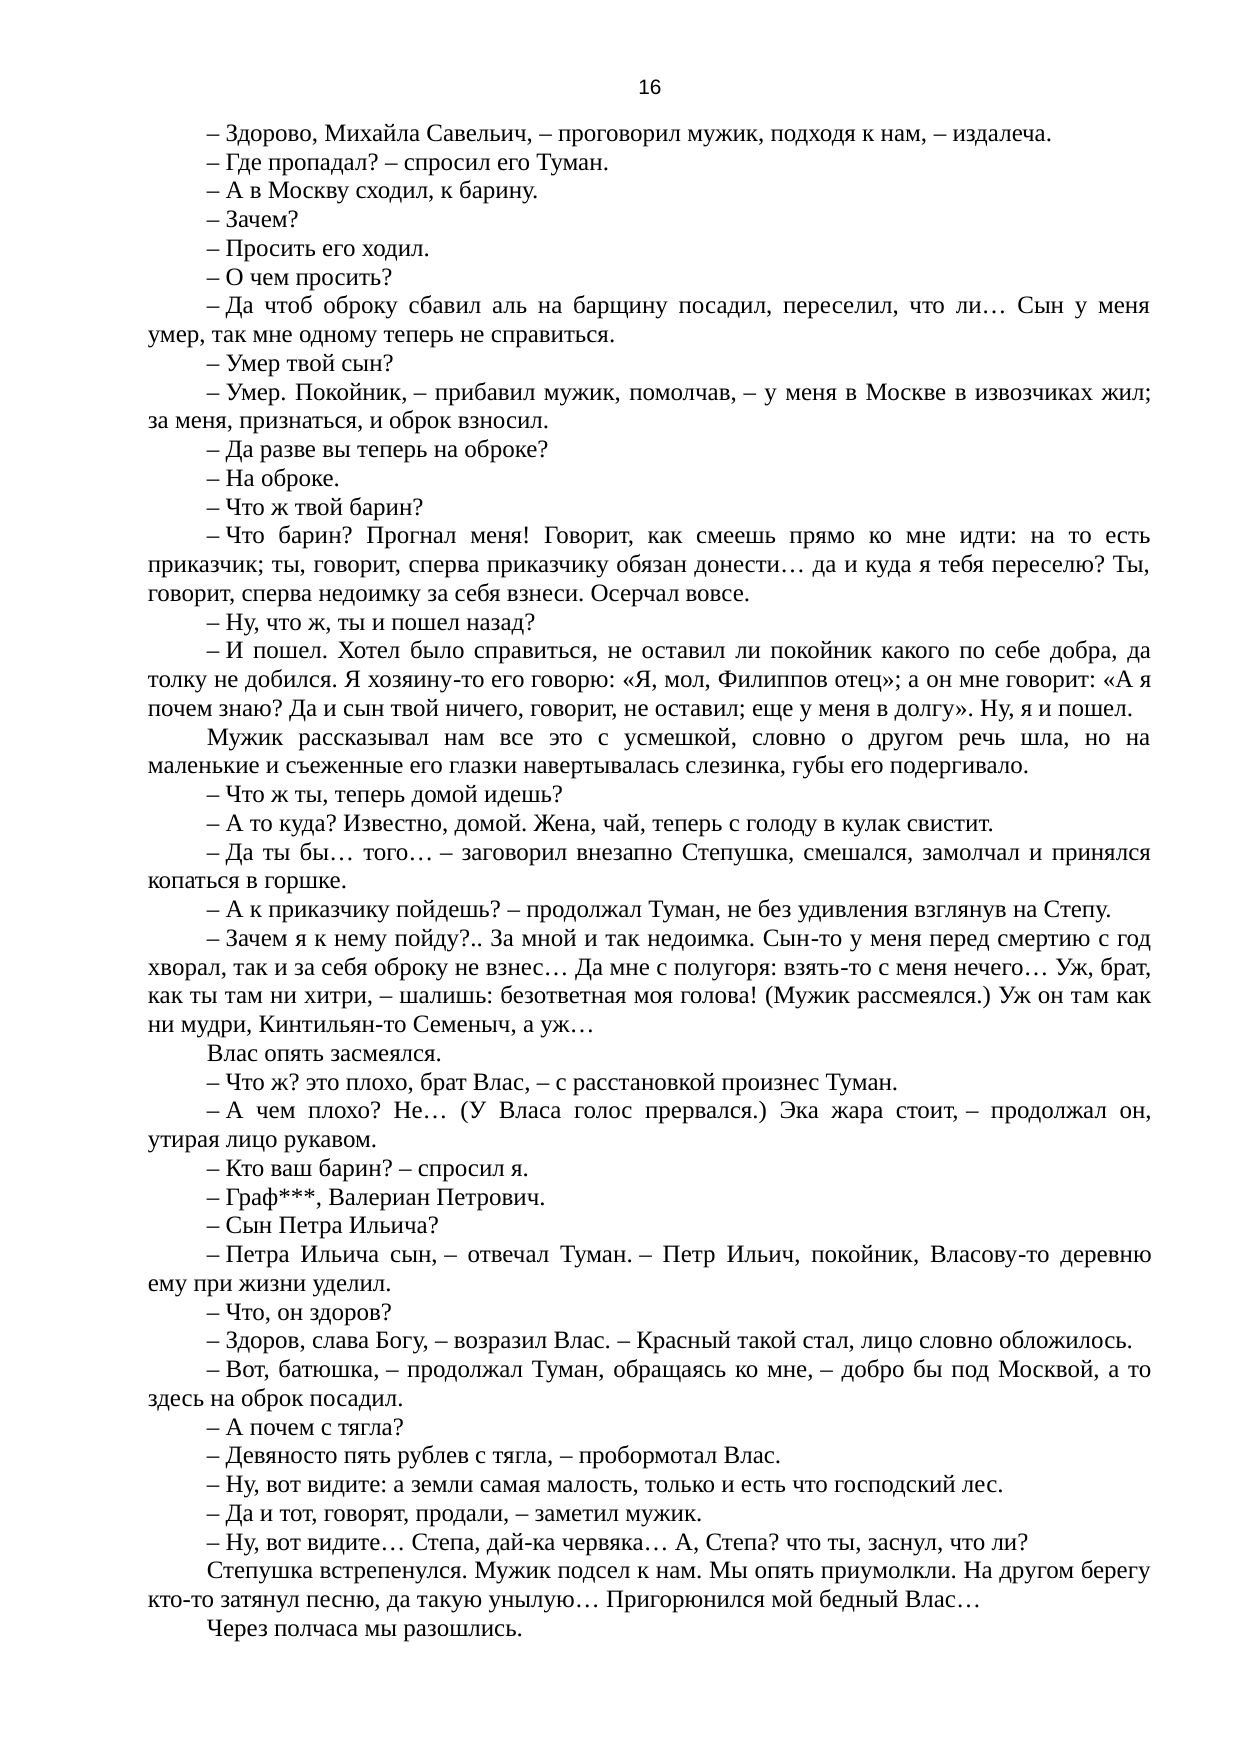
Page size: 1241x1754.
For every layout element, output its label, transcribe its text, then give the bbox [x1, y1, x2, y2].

text Степушка встрепенулся. Мужик подсел к нам. Мы опять приумолкли. На другом берегу кто‑то затянул песню, да такую унылую… Пригорюнился мой бедный Влас… [148, 1556, 1152, 1613]
text Мужик рассказывал нам все это с усмешкой, словно о другом речь шла, но на маленькие и съеженные его глазки навертывалась слезинка, губы его подергивало. [148, 722, 1152, 779]
text – Здоров, слава Богу, – возразил Влас. – Красный такой стал, лицо словно обложилось. [148, 1326, 1152, 1354]
text – Зачем я к нему пойду?.. За мной и так недоимка. Сын‑то у меня перед смертию с год хворал, так и за себя оброку не взнес… Да мне с полугоря: взять‑то с меня нечего… Уж, брат, как ты там ни хитри, – шалишь: безответная моя голова! (Мужик рассмеялся.) Уж он там как ни мудри, Кинтильян‑то Семеныч, а уж… [148, 923, 1152, 1038]
text – Да чтоб оброку сбавил аль на барщину посадил, переселил, что ли… Сын у меня умер, так мне одному теперь не справиться. [148, 291, 1152, 348]
text – Петра Ильича сын, – отвечал Туман. – Петр Ильич, покойник, Власову‑то деревню ему при жизни уделил. [148, 1239, 1152, 1297]
text – Что, он здоров? [148, 1297, 1152, 1326]
text – А чем плохо? Не… (У Власа голос прервался.) Эка жара стоит, – продолжал он, утирая лицо рукавом. [148, 1096, 1152, 1153]
text – Что барин? Прогнал меня! Говорит, как смеешь прямо ко мне идти: на то есть приказчик; ты, говорит, сперва приказчику обязан донести… да и куда я тебя переселю? Ты, говорит, сперва недоимку за себя взнеси. Осерчал вовсе. [148, 521, 1152, 607]
text – А в Москву сходил, к барину. [148, 176, 1152, 204]
text – Граф***, Валериан Петрович. [148, 1182, 1152, 1211]
text – Что ж? это плохо, брат Влас, – с расстановкой произнес Туман. [148, 1067, 1152, 1096]
text – Сын Петра Ильича? [148, 1211, 1152, 1239]
text – Где пропадал? – спросил его Туман. [148, 147, 1152, 176]
text – Умер твой сын? [148, 348, 1152, 377]
text – Кто ваш барин? – спросил я. [148, 1153, 1152, 1182]
text – А почем с тягла? [148, 1412, 1152, 1441]
text – А то куда? Известно, домой. Жена, чай, теперь с голоду в кулак свистит. [148, 808, 1152, 837]
text – Ну, вот видите: а земли самая малость, только и есть что господский лес. [148, 1469, 1152, 1498]
text – Умер. Покойник, – прибавил мужик, помолчав, – у меня в Москве в извозчиках жил; за меня, признаться, и оброк взносил. [148, 377, 1152, 434]
text – На оброке. [148, 463, 1152, 492]
text – Ну, что ж, ты и пошел назад? [148, 607, 1152, 636]
text Влас опять засмеялся. [148, 1038, 1152, 1067]
text – Да ты бы… того… – заговорил внезапно Степушка, смешался, замолчал и принялся копаться в горшке. [148, 837, 1152, 894]
text – Что ж твой барин? [148, 492, 1152, 521]
text – Ну, вот видите… Степа, дай‑ка червяка… А, Степа? что ты, заснул, что ли? [148, 1527, 1152, 1556]
text – О чем просить? [148, 262, 1152, 291]
text – И пошел. Хотел было справиться, не оставил ли покойник какого по себе добра, да толку не добился. Я хозяину‑то его говорю: «Я, мол, Филиппов отец»; а он мне говорит: «А я почем знаю? Да и сын твой ничего, говорит, не оставил; еще у меня в долгу». Ну, я и пошел. [148, 636, 1152, 722]
text – Да и тот, говорят, продали, – заметил мужик. [148, 1498, 1152, 1527]
text – Что ж ты, теперь домой идешь? [148, 779, 1152, 808]
text – А к приказчику пойдешь? – продолжал Туман, не без удивления взглянув на Степу. [148, 894, 1152, 923]
text – Зачем? [148, 204, 1152, 233]
text – Вот, батюшка, – продолжал Туман, обращаясь ко мне, – добро бы под Москвой, а то здесь на оброк посадил. [148, 1354, 1152, 1412]
text – Просить его ходил. [148, 233, 1152, 262]
text Через полчаса мы разошлись. [148, 1613, 1152, 1642]
text – Девяносто пять рублев с тягла, – пробормотал Влас. [148, 1441, 1152, 1469]
text – Да разве вы теперь на оброке? [148, 434, 1152, 463]
text – Здорово, Михайла Савельич, – проговорил мужик, подходя к нам, – издалеча. [148, 118, 1152, 147]
